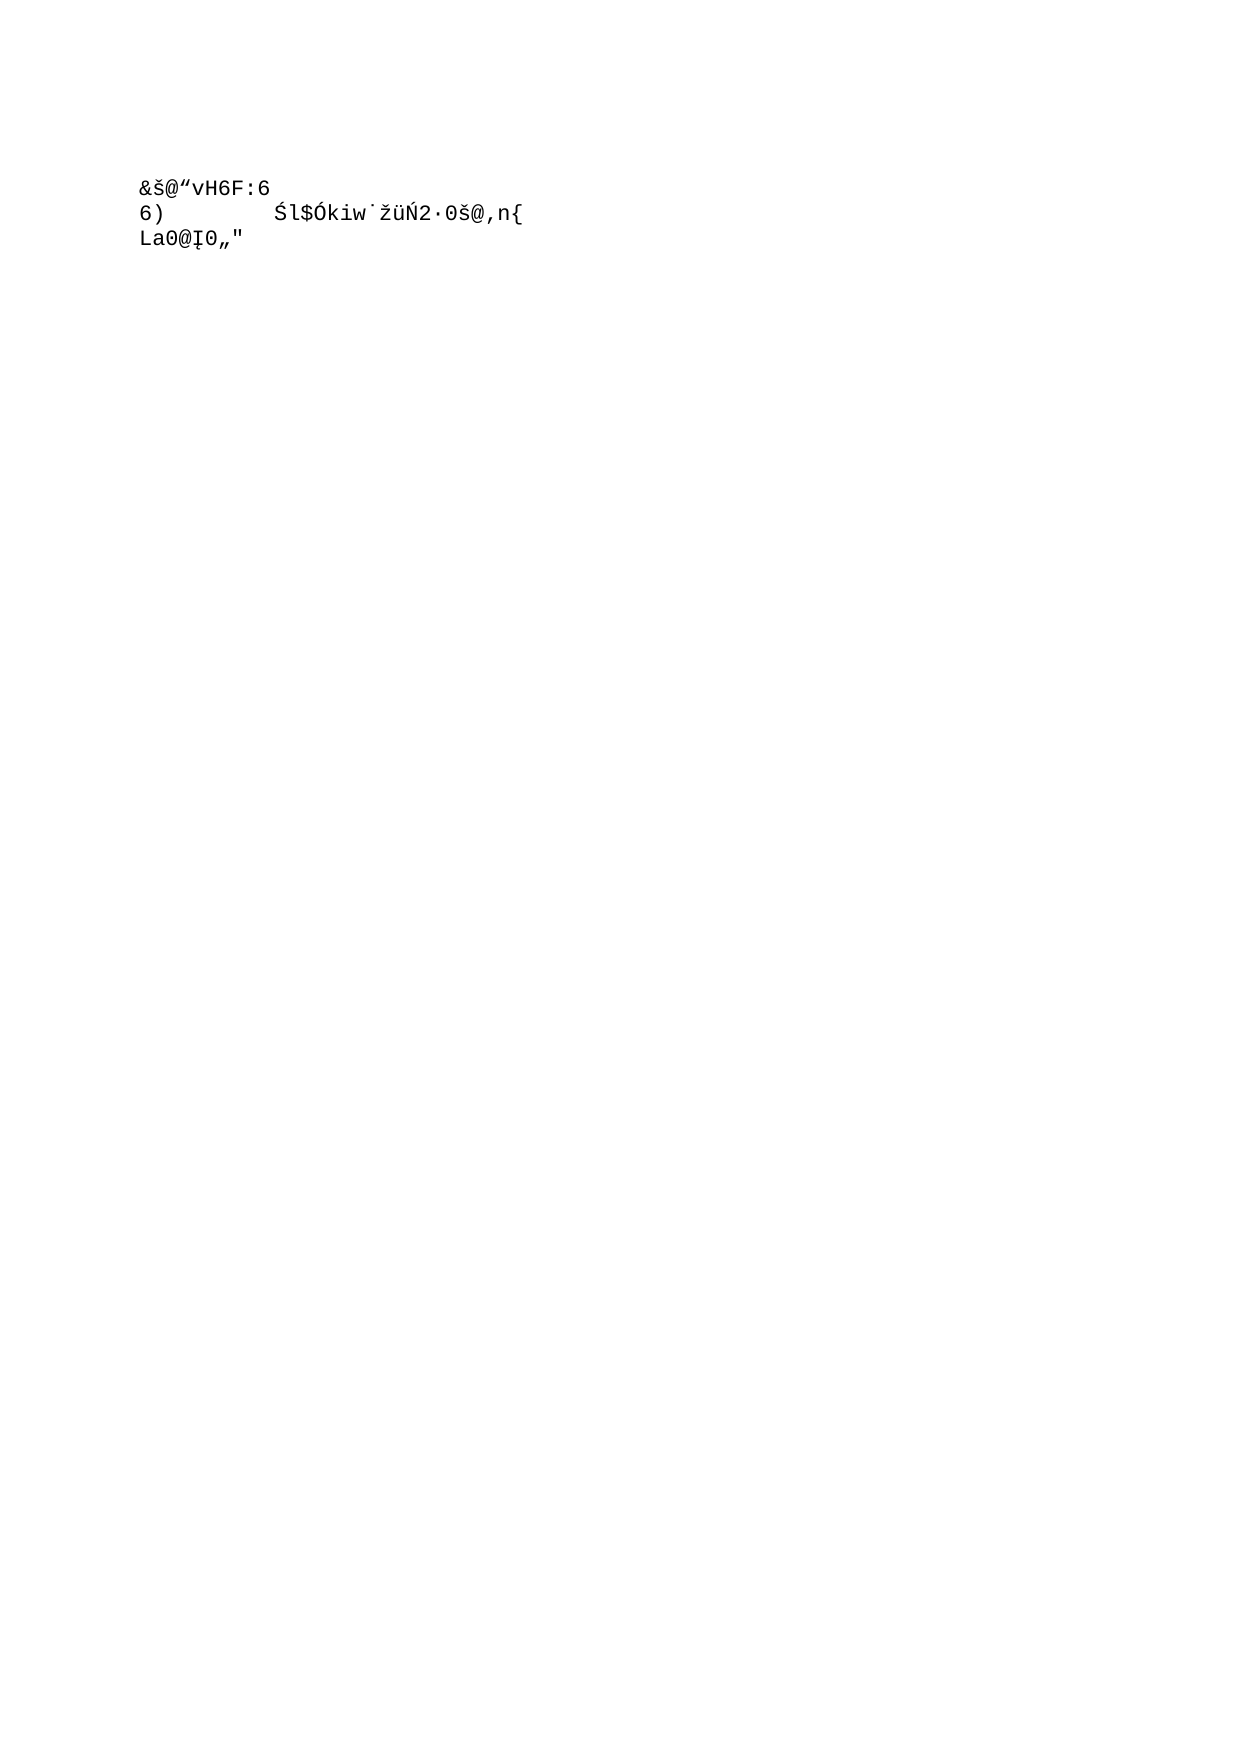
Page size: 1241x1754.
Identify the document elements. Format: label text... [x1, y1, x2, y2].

text &š@“vH6F:6 6) Śl$Ókiw˙žüŃ2·0š@‚n{ [139, 177, 1101, 227]
text La0@Į0„" [139, 227, 1101, 252]
